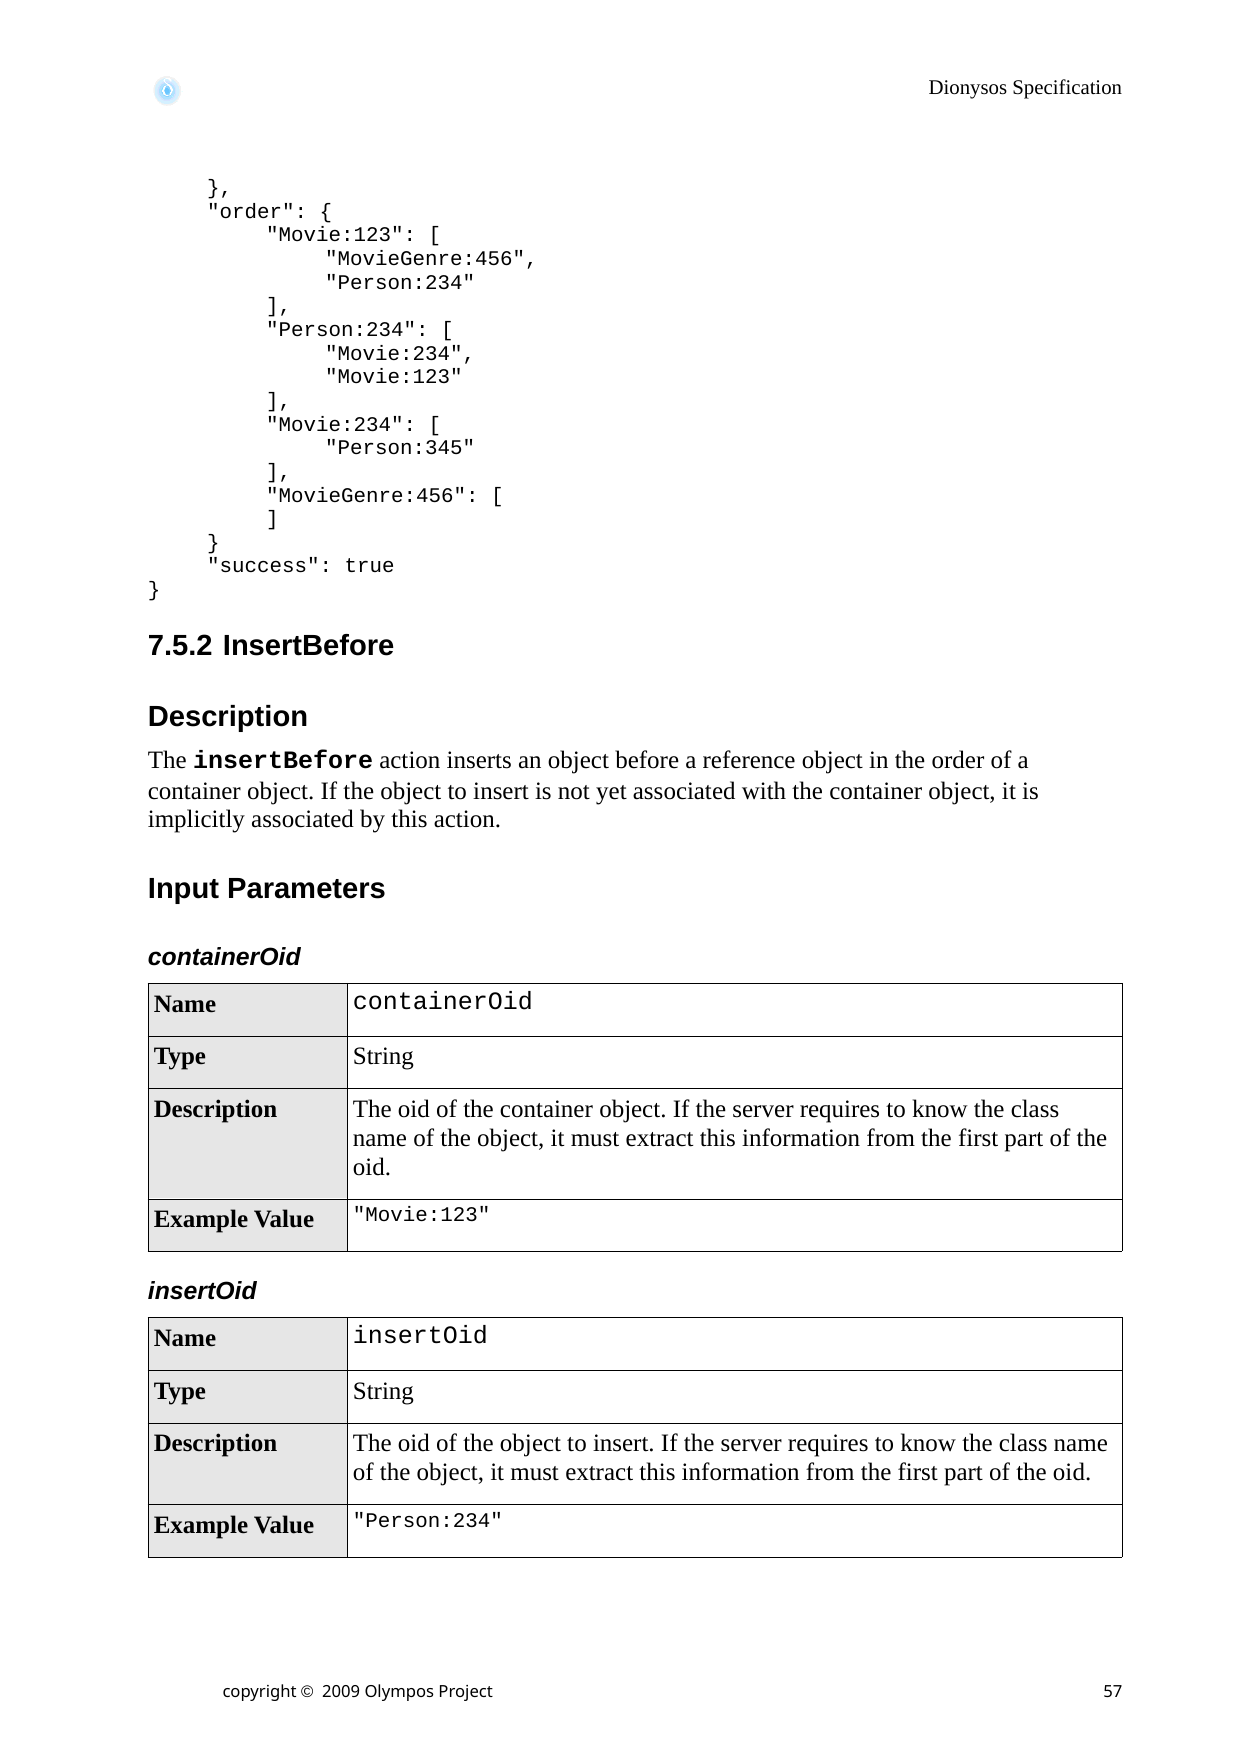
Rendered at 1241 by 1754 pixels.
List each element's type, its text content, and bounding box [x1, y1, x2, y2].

text The insertBefore action inserts an object before a reference object in the order of a container object. If the object to insert is not yet associated with the container object, it is implicitly associated by this action. [148, 745, 1122, 833]
text "success": true [148, 556, 1122, 579]
picture [152, 75, 184, 106]
text "Movie:123" [148, 366, 1122, 390]
table_header containerOid [348, 984, 1122, 1036]
table_cell "Person:234" [348, 1505, 1122, 1557]
text }, [148, 177, 1122, 201]
table_cell Example Value [149, 1505, 347, 1557]
text "MovieGenre:456": [ [148, 484, 1122, 508]
table_cell Type [149, 1371, 347, 1423]
text "Person:345" [148, 437, 1122, 461]
text "MovieGenre:456", [148, 248, 1122, 272]
table_cell Type [149, 1037, 347, 1088]
text "Movie:234", [148, 343, 1122, 366]
table_cell String [348, 1037, 1122, 1088]
text ] [148, 508, 1122, 532]
text "Movie:123": [ [148, 224, 1122, 248]
table_cell The oid of the container object. If the server requires to know the class name of the object, it must extract this information from the first part of the oid. [348, 1089, 1122, 1198]
text "Person:234": [ [148, 319, 1122, 343]
table_cell "Movie:123" [348, 1200, 1122, 1251]
table_cell String [348, 1371, 1122, 1423]
subtitle InsertBefore [148, 628, 1122, 661]
text Input Parameters [148, 871, 1122, 904]
table_cell Description [149, 1089, 347, 1198]
text "Person:234" [148, 272, 1122, 295]
text ], [148, 461, 1122, 484]
text Description [148, 699, 1122, 732]
text "Movie:234": [ [148, 414, 1122, 437]
text insertOid [148, 1276, 1122, 1305]
text containerOid [148, 942, 1122, 970]
table_cell The oid of the object to insert. If the server requires to know the class name of the object, it must extract this information from the first part of the oid. [348, 1424, 1122, 1504]
table_header Name [149, 1318, 347, 1370]
text "order": { [148, 201, 1122, 224]
table_header insertOid [348, 1318, 1122, 1370]
text } [148, 532, 1122, 556]
text ], [148, 295, 1122, 319]
table_cell Description [149, 1424, 347, 1504]
table_cell Example Value [149, 1200, 347, 1251]
text } [148, 579, 1122, 603]
table_header Name [149, 984, 347, 1036]
text ], [148, 390, 1122, 414]
